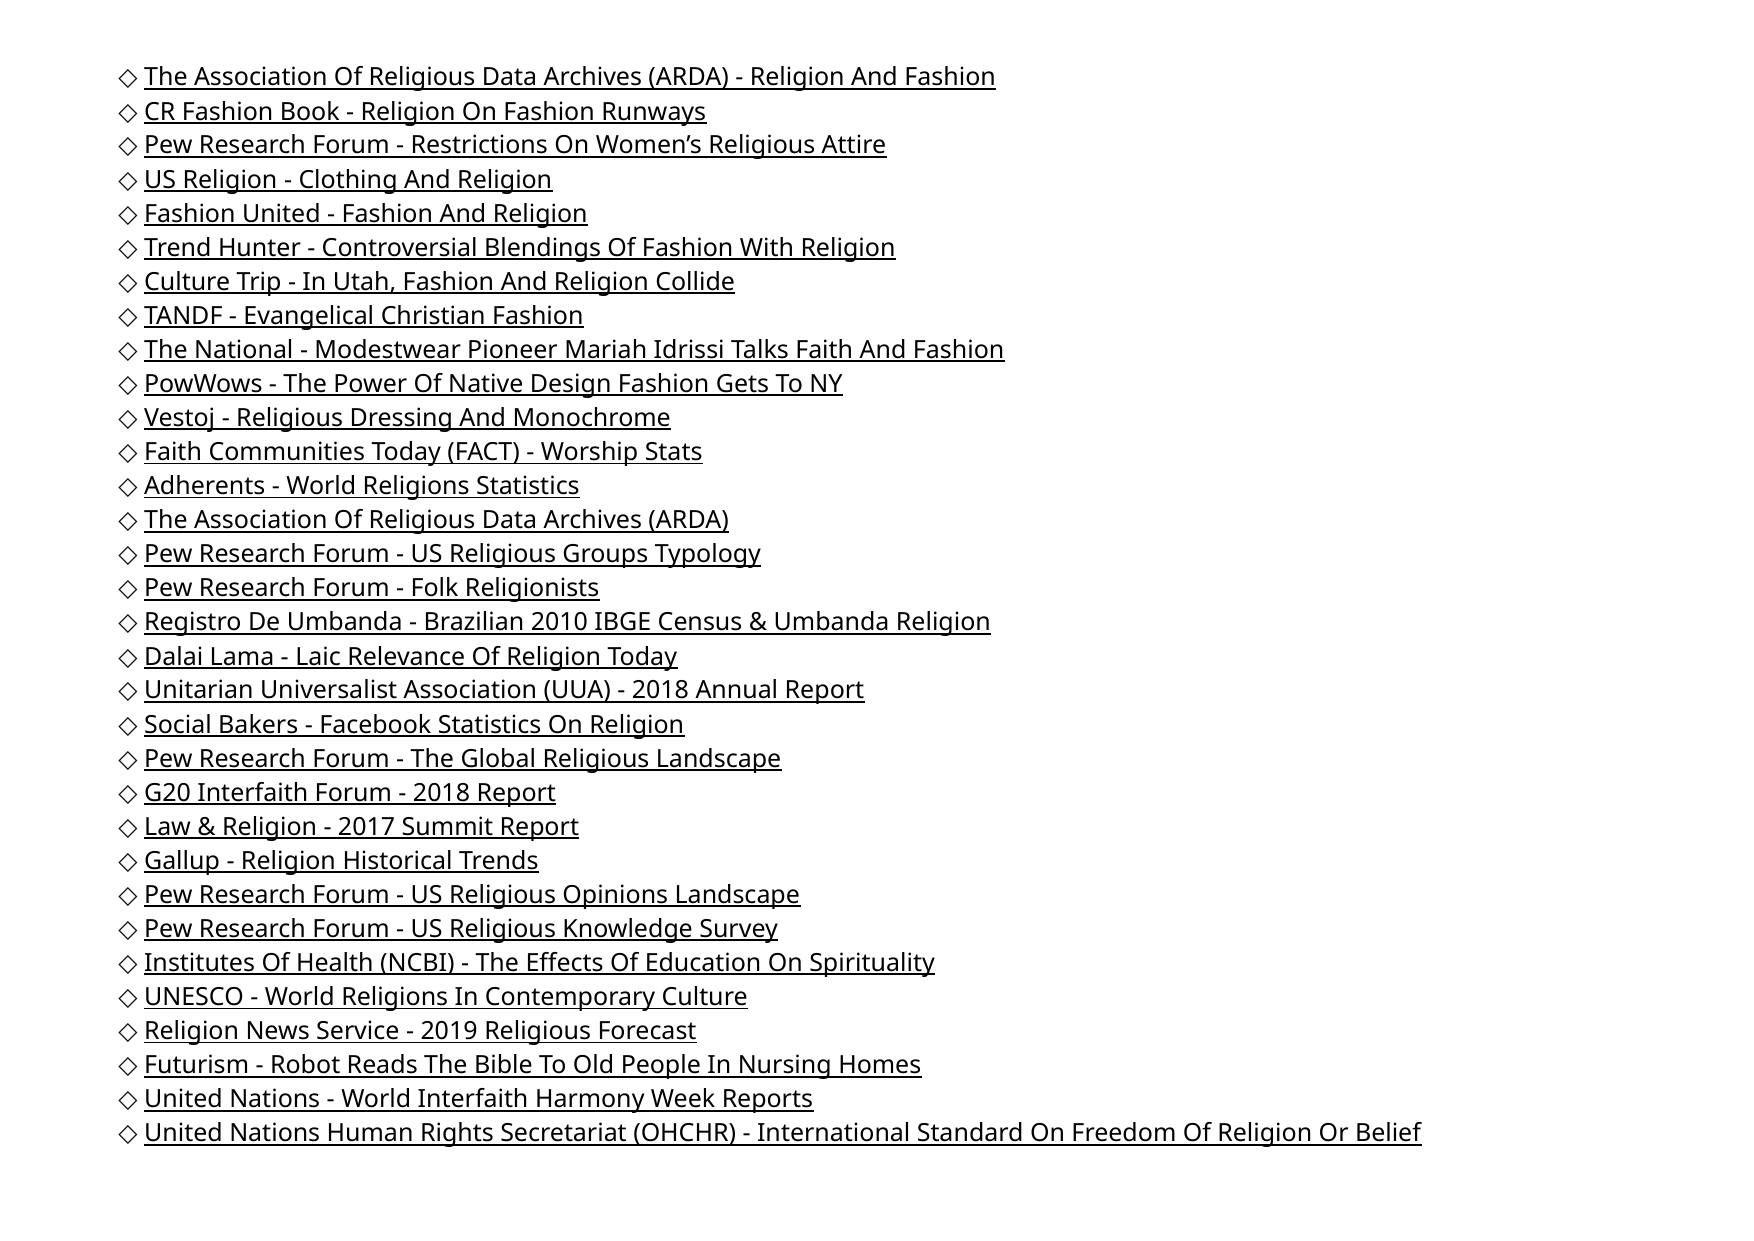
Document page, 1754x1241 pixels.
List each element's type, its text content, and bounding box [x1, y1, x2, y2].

text ◇ The Association Of Religious Data Archives (ARDA) - Religion And Fashion [118, 59, 1695, 93]
text ◇ Pew Research Forum - US Religious Opinions Landscape [118, 877, 1695, 911]
text ◇ CR Fashion Book - Religion On Fashion Runways [118, 93, 1695, 127]
text ◇ US Religion - Clothing And Religion [118, 161, 1695, 195]
text ◇ Registro De Umbanda - Brazilian 2010 IBGE Census & Umbanda Religion [118, 604, 1695, 638]
text ◇ Dalai Lama - Laic Relevance Of Religion Today [118, 638, 1695, 672]
text ◇ Fashion United - Fashion And Religion [118, 195, 1695, 229]
text ◇ The Association Of Religious Data Archives (ARDA) [118, 502, 1695, 536]
text ◇ Law & Religion - 2017 Summit Report [118, 808, 1695, 842]
text ◇ Institutes Of Health (NCBI) - The Effects Of Education On Spirituality [118, 945, 1695, 979]
text ◇ Pew Research Forum - Restrictions On Women’s Religious Attire [118, 127, 1695, 161]
text ◇ Culture Trip - In Utah, Fashion And Religion Collide [118, 263, 1695, 297]
text ◇ Pew Research Forum - Folk Religionists [118, 570, 1695, 604]
text ◇ Unitarian Universalist Association (UUA) - 2018 Annual Report [118, 672, 1695, 706]
text ◇ Futurism - Robot Reads The Bible To Old People In Nursing Homes [118, 1047, 1695, 1081]
text ◇ Gallup - Religion Historical Trends [118, 842, 1695, 877]
text ◇ Social Bakers - Facebook Statistics On Religion [118, 706, 1695, 740]
text ◇ Adherents - World Religions Statistics [118, 468, 1695, 502]
text ◇ Religion News Service - 2019 Religious Forecast [118, 1013, 1695, 1047]
text ◇ TANDF - Evangelical Christian Fashion [118, 297, 1695, 332]
text ◇ Faith Communities Today (FACT) - Worship Stats [118, 434, 1695, 468]
text ◇ UNESCO - World Religions In Contemporary Culture [118, 979, 1695, 1013]
text ◇ Trend Hunter - Controversial Blendings Of Fashion With Religion [118, 229, 1695, 263]
text ◇ United Nations - World Interfaith Harmony Week Reports [118, 1081, 1695, 1115]
text ◇ The National - Modestwear Pioneer Mariah Idrissi Talks Faith And Fashion [118, 332, 1695, 366]
text ◇ Vestoj - Religious Dressing And Monochrome [118, 400, 1695, 434]
text ◇ Pew Research Forum - US Religious Knowledge Survey [118, 911, 1695, 945]
text ◇ G20 Interfaith Forum - 2018 Report [118, 774, 1695, 808]
text ◇ Pew Research Forum - The Global Religious Landscape [118, 740, 1695, 774]
text ◇ Pew Research Forum - US Religious Groups Typology [118, 536, 1695, 570]
text ◇ PowWows - The Power Of Native Design Fashion Gets To NY [118, 366, 1695, 400]
text ◇ United Nations Human Rights Secretariat (OHCHR) - International Standard On Freedom Of Religion Or Belief [118, 1115, 1695, 1149]
